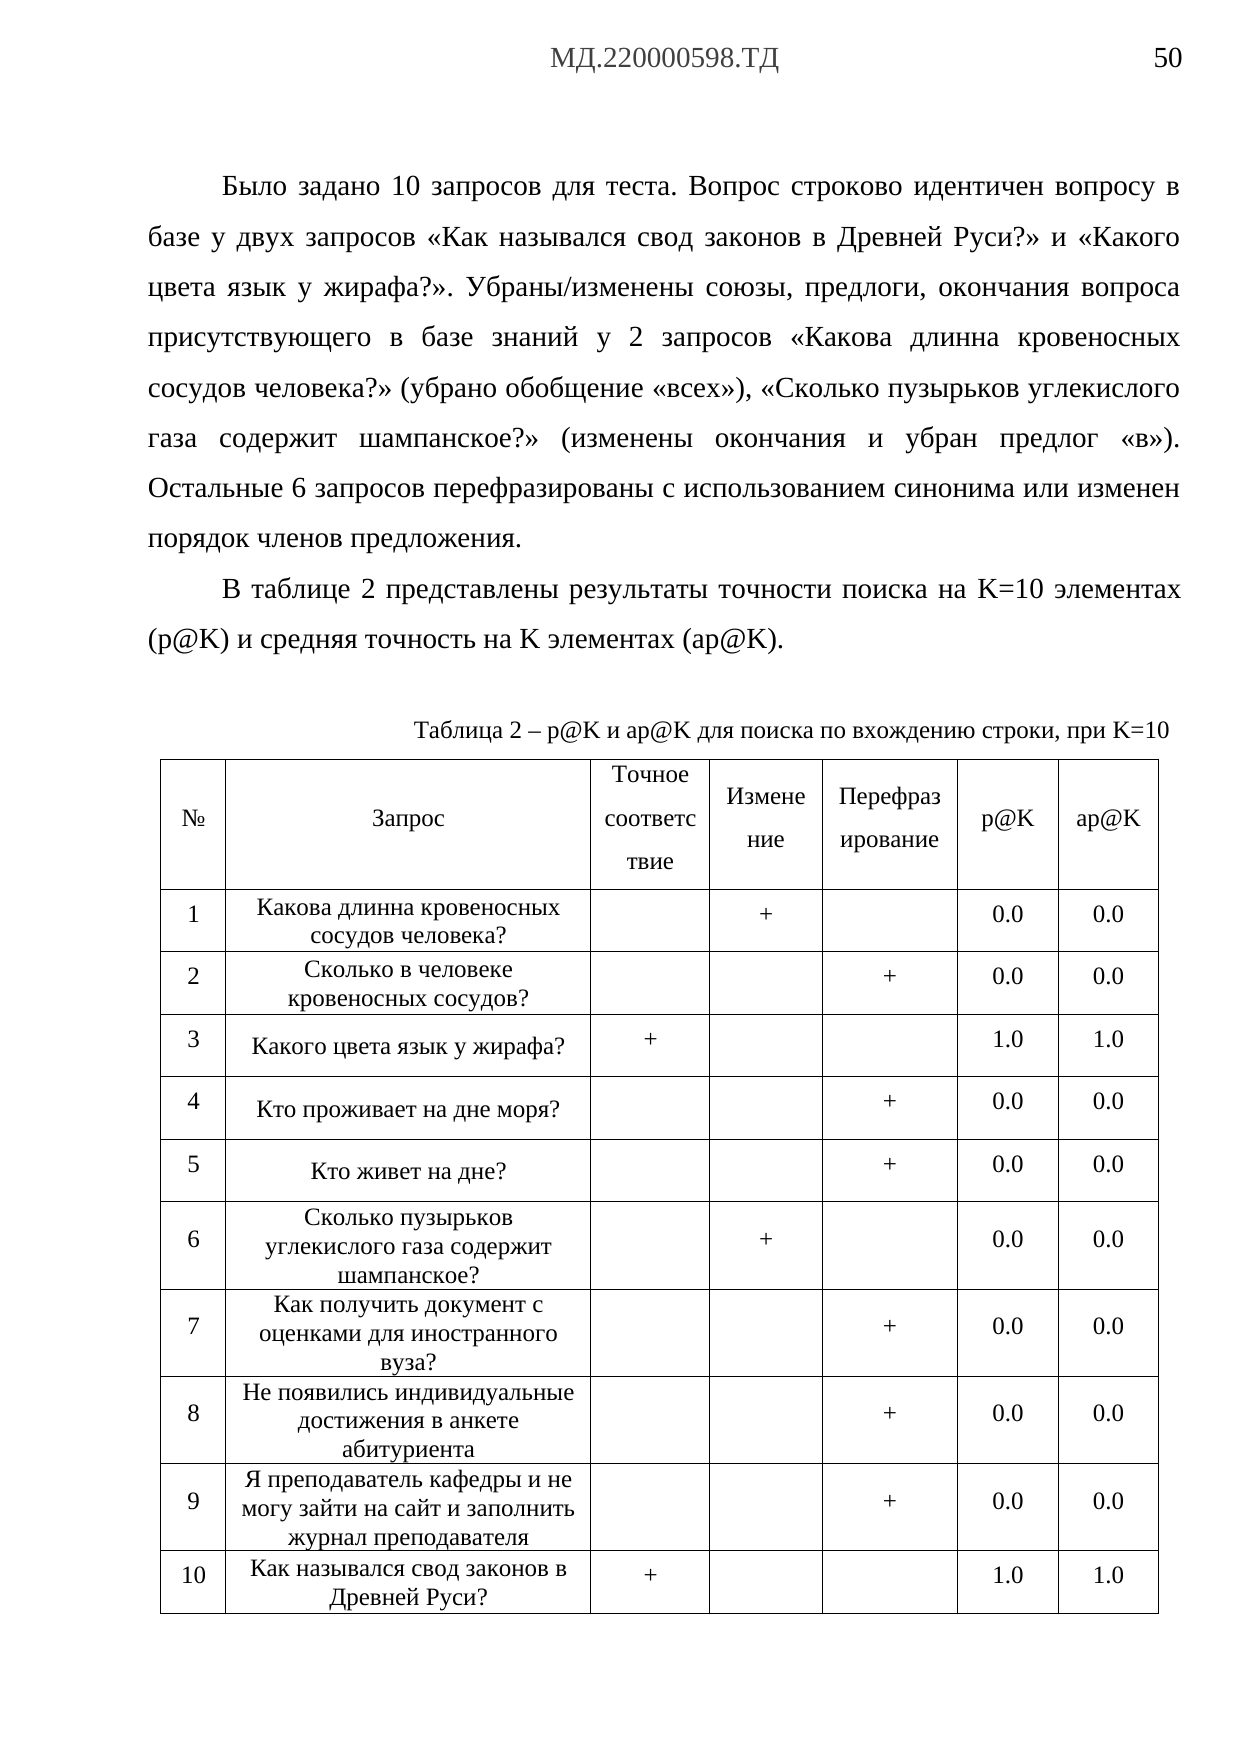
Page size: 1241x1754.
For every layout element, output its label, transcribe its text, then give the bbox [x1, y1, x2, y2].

table_cell 0.0 [1059, 1202, 1158, 1288]
table_cell [823, 1202, 957, 1288]
table_cell Кто живет на дне? [226, 1140, 590, 1201]
table_cell Я преподаватель кафедры и не могу зайти на сайт и заполнить журнал преподавателя [226, 1464, 590, 1550]
table_cell [823, 1015, 957, 1076]
table_cell 0.0 [958, 1464, 1058, 1550]
table_cell 7 [161, 1290, 225, 1376]
table_cell Какого цвета язык у жирафа? [226, 1015, 590, 1076]
table_cell Как назывался свод законов в Древней Руси? [226, 1551, 590, 1613]
table_cell [823, 890, 957, 951]
table_cell [710, 1464, 822, 1550]
table_header Запрос [226, 760, 590, 889]
table_cell 4 [161, 1077, 225, 1139]
table_cell 0.0 [1059, 1464, 1158, 1550]
text В таблице 2 представлены результаты точности поиска на K=10 элементах (p@K) и средняя точность на K элементах (ap@K). [148, 571, 1181, 655]
table_cell 0.0 [958, 1202, 1058, 1288]
table_header Точное соответствие [591, 760, 709, 889]
table_cell Кто проживает на дне моря? [226, 1077, 590, 1139]
table_cell Не появились индивидуальные достижения в анкете абитуриента [226, 1377, 590, 1463]
table_cell 0.0 [958, 952, 1058, 1014]
table_cell + [823, 1140, 957, 1201]
table_cell [591, 1202, 709, 1288]
table_cell 2 [161, 952, 225, 1014]
text Таблица 2 – p@K и ap@K для поиска по вхождению строки, при K=10 [218, 715, 1169, 744]
table_cell 0.0 [958, 1290, 1058, 1376]
table_cell + [591, 1015, 709, 1076]
table_cell [591, 952, 709, 1014]
table_cell 0.0 [958, 1077, 1058, 1139]
table_cell [710, 1015, 822, 1076]
table_cell 1.0 [1059, 1551, 1158, 1613]
table_cell [710, 1140, 822, 1201]
table_cell [710, 952, 822, 1014]
table_cell 0.0 [958, 1140, 1058, 1201]
table_cell 1.0 [958, 1015, 1058, 1076]
table_cell Какова длинна кровеносных сосудов человека? [226, 890, 590, 951]
table_cell 0.0 [1059, 1077, 1158, 1139]
table_cell [710, 1290, 822, 1376]
table_cell Как получить документ с оценками для иностранного вуза? [226, 1290, 590, 1376]
text Было задано 10 запросов для теста. Вопрос строково идентичен вопросу в базе у двух запросов «Как назывался свод законов в Древней Руси?» и «Какого цвета язык у жирафа?». Убраны/изменены союзы, предлоги, окончания вопроса присутствующего в базе знаний у 2 запросов «Какова длинна кровеносных сосудов человека?» (убрано обобщение «всех»), «Сколько пузырьков углекислого газа содержит шампанское?» (изменены окончания и убран предлог «в»). Остальные 6 запросов перефразированы с использованием синонима или изменен порядок членов предложения. [148, 168, 1181, 554]
table_cell [591, 890, 709, 951]
table_cell + [823, 1077, 957, 1139]
table_cell 1.0 [958, 1551, 1058, 1613]
table_cell [591, 1464, 709, 1550]
table_cell 0.0 [1059, 1377, 1158, 1463]
table_cell [591, 1140, 709, 1201]
table_cell 1.0 [1059, 1015, 1158, 1076]
table_header ap@K [1059, 760, 1158, 889]
table_cell + [823, 1464, 957, 1550]
table_cell [710, 1077, 822, 1139]
table_header Перефразирование [823, 760, 957, 889]
table_header p@K [958, 760, 1058, 889]
table_cell 6 [161, 1202, 225, 1288]
table_cell 10 [161, 1551, 225, 1613]
table_cell 5 [161, 1140, 225, 1201]
table_header № [161, 760, 225, 889]
table_cell 9 [161, 1464, 225, 1550]
table_cell Сколько пузырьков углекислого газа содержит шампанское? [226, 1202, 590, 1288]
table_header Изменение [710, 760, 822, 889]
table_cell + [823, 1377, 957, 1463]
table_cell 0.0 [1059, 1290, 1158, 1376]
table_cell + [710, 890, 822, 951]
table_cell [591, 1290, 709, 1376]
table_cell + [823, 1290, 957, 1376]
table_cell [591, 1077, 709, 1139]
table_cell 0.0 [1059, 890, 1158, 951]
table_cell 3 [161, 1015, 225, 1076]
table_cell [710, 1377, 822, 1463]
table_cell 0.0 [1059, 952, 1158, 1014]
table_cell 1 [161, 890, 225, 951]
table_cell 0.0 [958, 890, 1058, 951]
table_cell + [710, 1202, 822, 1288]
table_cell [710, 1551, 822, 1613]
table_cell 0.0 [1059, 1140, 1158, 1201]
table_cell 8 [161, 1377, 225, 1463]
table_cell 0.0 [958, 1377, 1058, 1463]
table_cell [823, 1551, 957, 1613]
table_cell + [823, 952, 957, 1014]
table_cell Сколько в человеке кровеносных сосудов? [226, 952, 590, 1014]
table_cell + [591, 1551, 709, 1613]
table_cell [591, 1377, 709, 1463]
